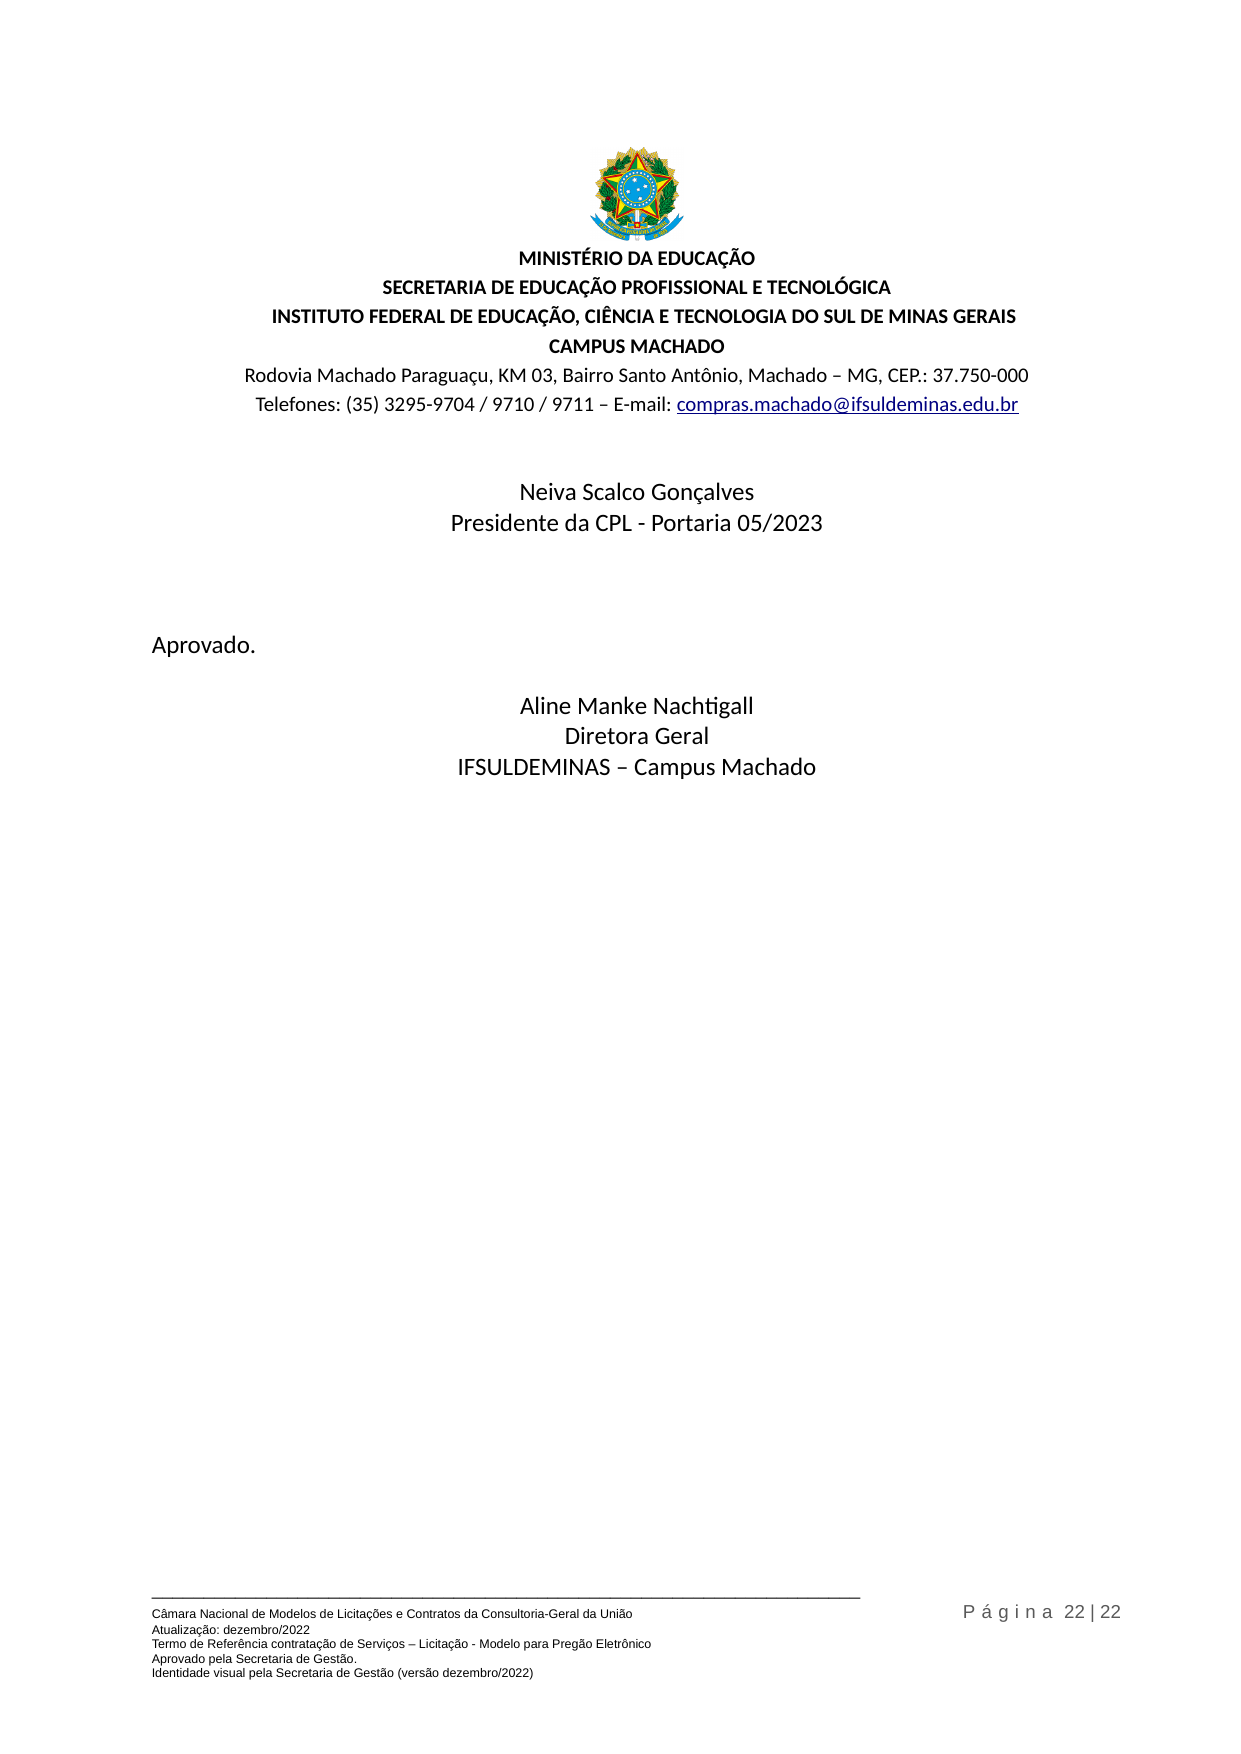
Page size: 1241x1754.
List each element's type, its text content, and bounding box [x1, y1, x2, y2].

picture [630, 236, 645, 241]
picture [656, 223, 665, 228]
picture [652, 219, 684, 241]
text Aprovado. [152, 629, 1122, 659]
text Neiva Scalco Gonçalves [152, 476, 1122, 507]
text IFSULDEMINAS – Campus Machado [152, 751, 1122, 781]
text Diretora Geral [152, 720, 1122, 751]
picture [590, 147, 684, 241]
text Aline Manke Nachtigall [152, 690, 1122, 720]
text Presidente da CPL - Portaria 05/2023 [152, 507, 1122, 537]
